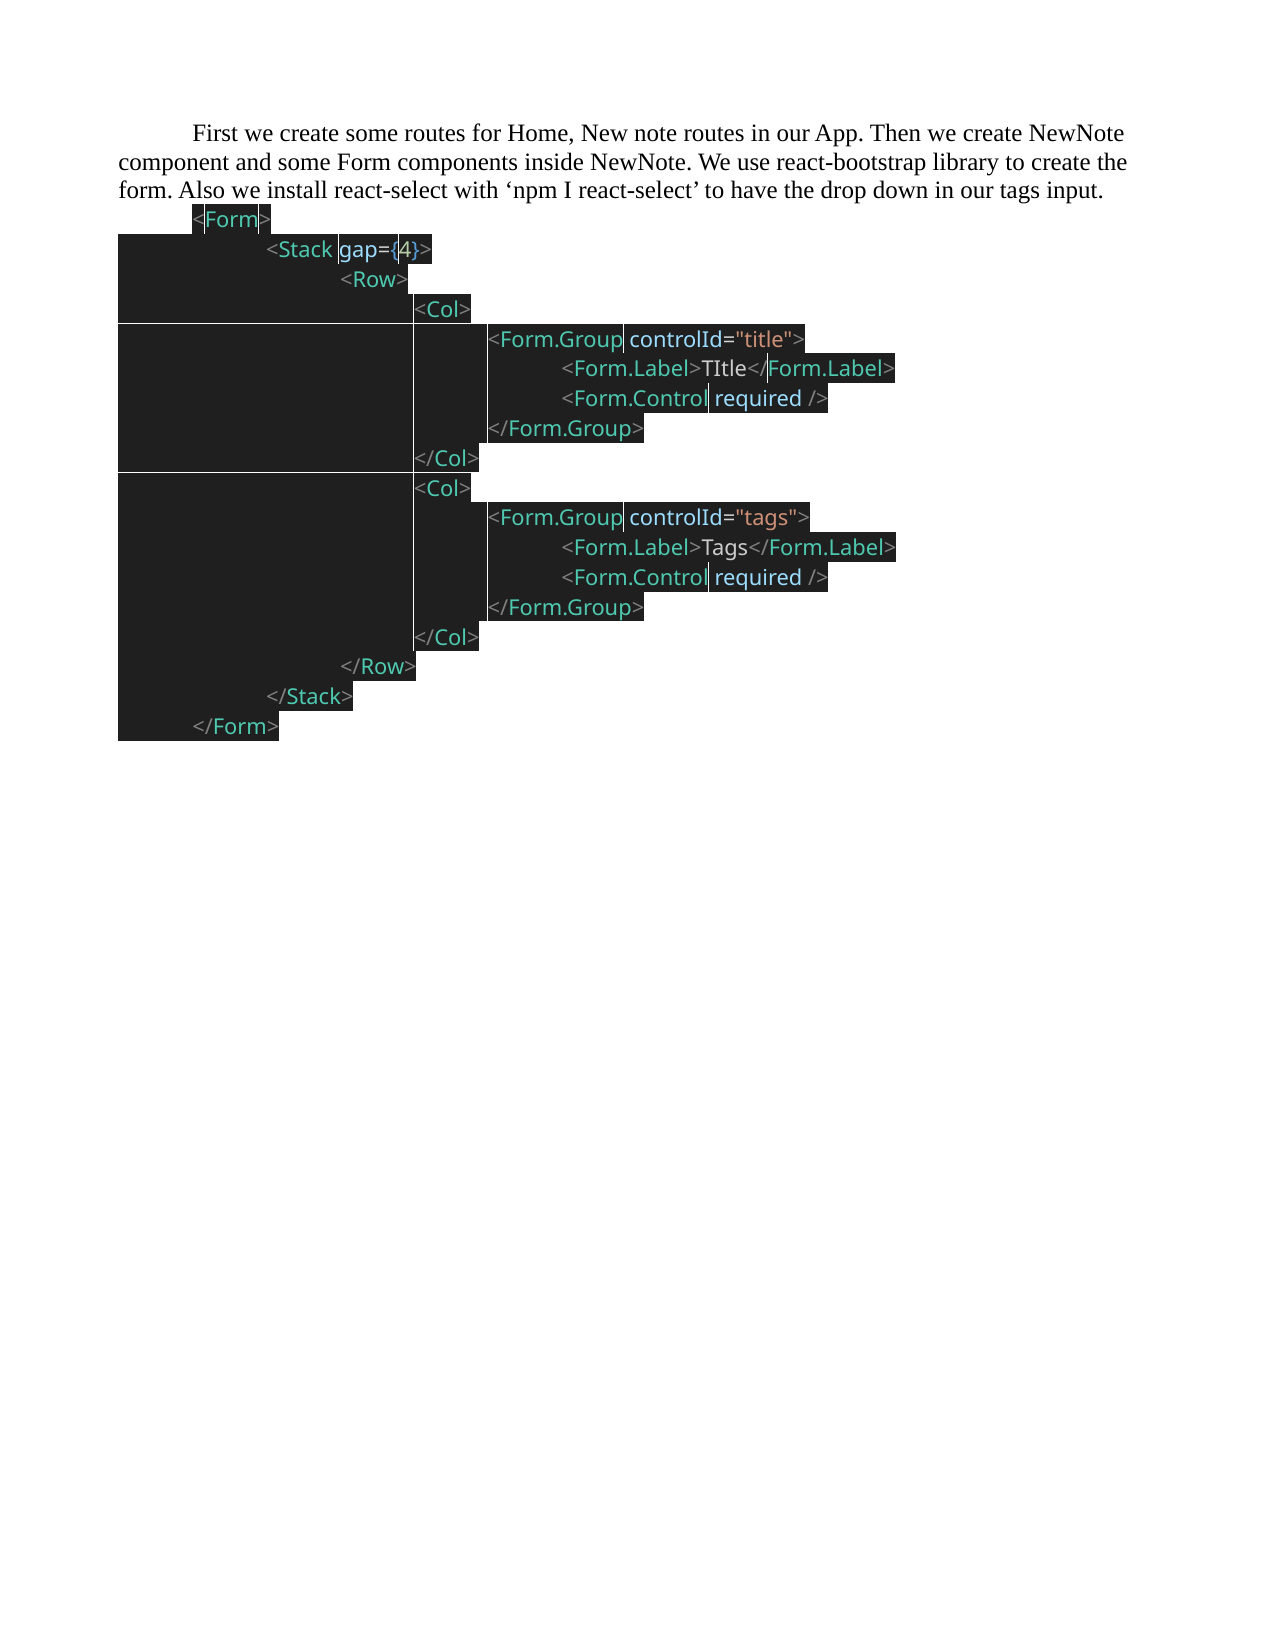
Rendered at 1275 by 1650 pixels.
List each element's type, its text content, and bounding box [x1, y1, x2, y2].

text <Col> [118, 472, 1157, 502]
text <Form.Group controlId="tags"> [118, 502, 1157, 532]
text <Form.Control required /> [118, 383, 1157, 413]
text <Row> [118, 264, 1157, 294]
text <Form.Control required /> [118, 562, 1157, 592]
text <Stack gap={4}> [118, 234, 1157, 264]
text <Form> [118, 204, 1157, 234]
text </Form.Group> [118, 592, 1157, 621]
text </Form> [118, 711, 1157, 741]
text </Col> [118, 443, 1157, 472]
text <Form.Label>TItle</Form.Label> [118, 353, 1157, 383]
text <Col> [118, 294, 1157, 323]
text First we create some routes for Home, New note routes in our App. Then we create NewNote component and some Form components inside NewNote. We use react-bootstrap library to create the form. Also we install react-select with ‘npm I react-select’ to have the drop down in our tags input. [118, 118, 1157, 204]
text </Col> [118, 621, 1157, 651]
text <Form.Label>Tags</Form.Label> [118, 532, 1157, 562]
text </Form.Group> [118, 413, 1157, 443]
text </Stack> [118, 681, 1157, 711]
text <Form.Group controlId="title"> [118, 323, 1157, 353]
text </Row> [118, 651, 1157, 681]
